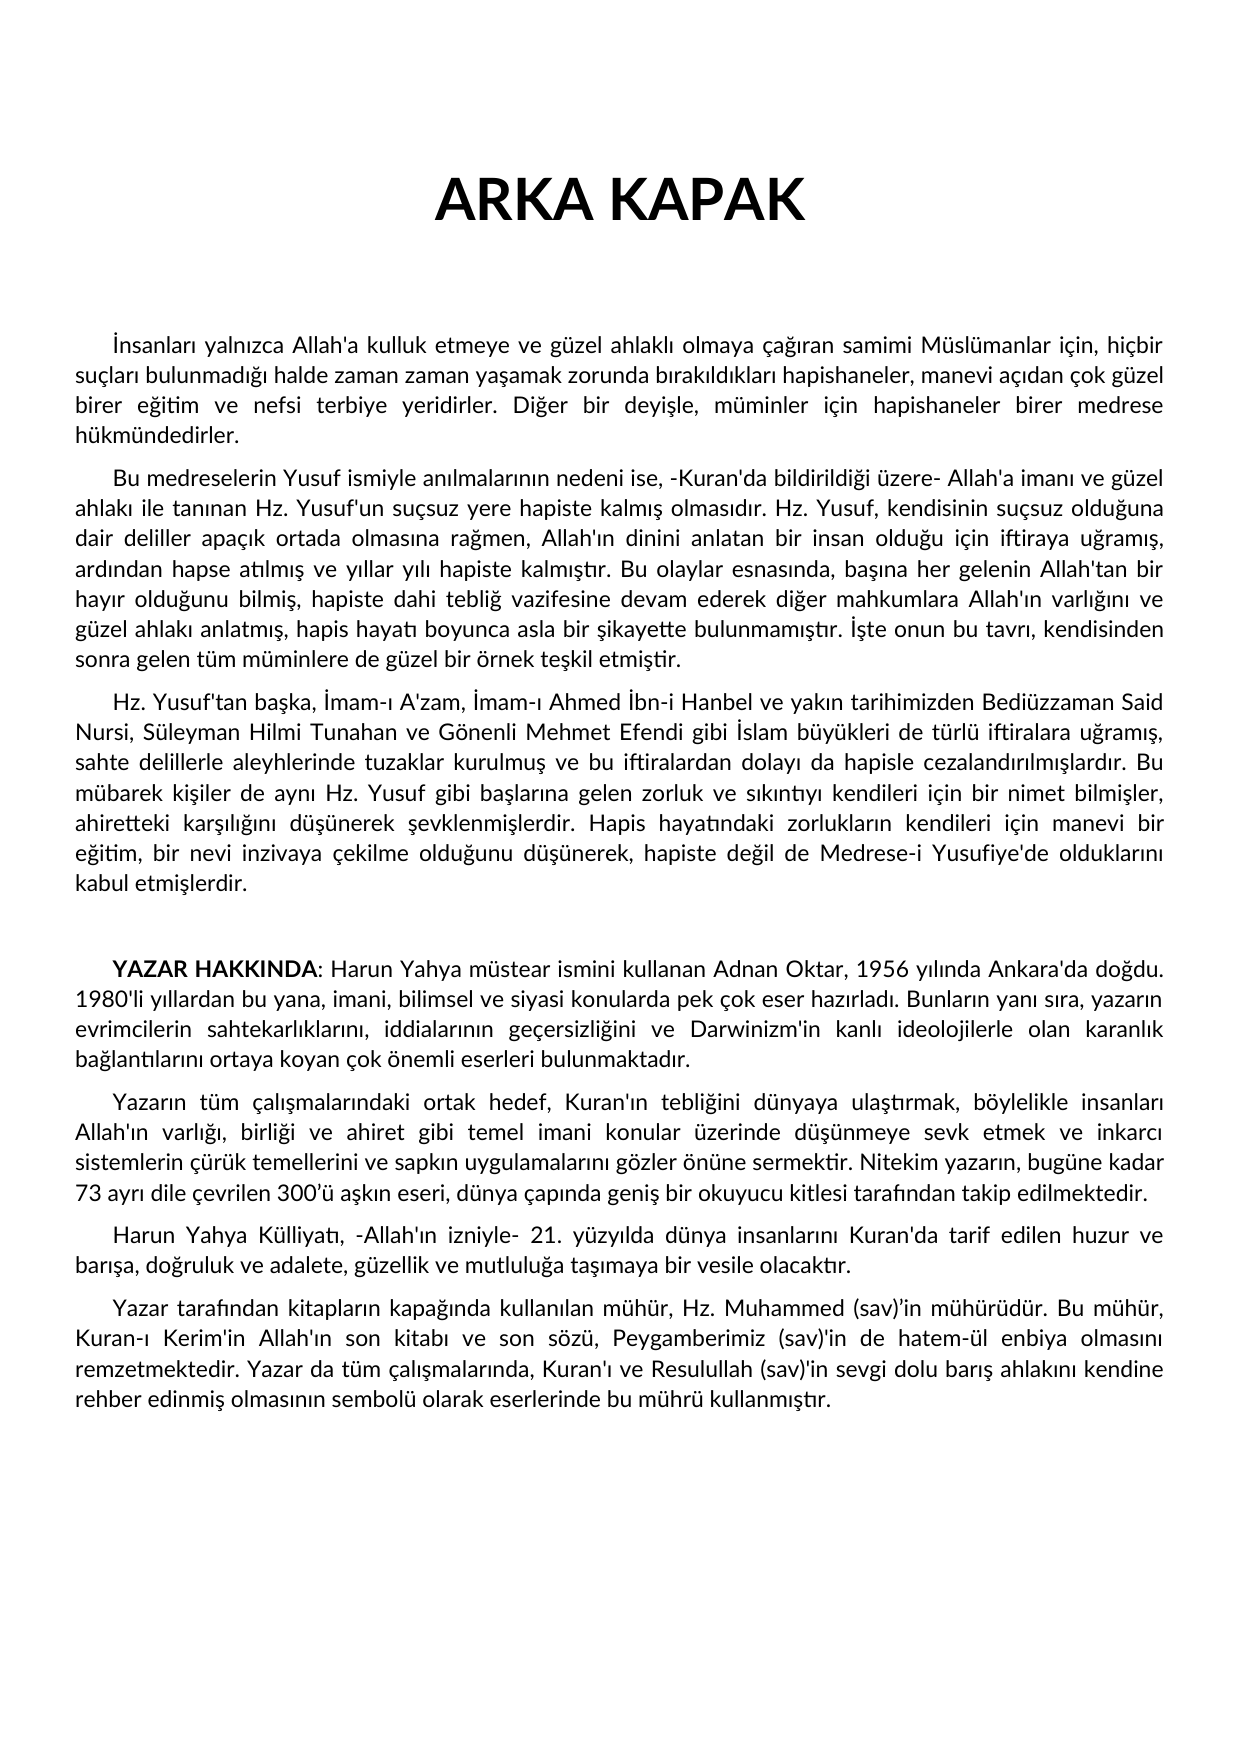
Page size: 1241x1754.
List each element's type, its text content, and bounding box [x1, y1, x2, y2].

text İnsanları yalnızca Allah'a kulluk etmeye ve güzel ahlaklı olmaya çağıran samimi Müslümanlar için, hiçbir suçları bulunmadığı halde zaman zaman yaşamak zorunda bırakıldıkları hapishaneler, manevi açıdan çok güzel birer eğitim ve nefsi terbiye yeridirler. Diğer bir deyişle, müminler için hapishaneler birer medrese hükmündedirler. [75, 330, 1165, 448]
text Hz. Yusuf'tan başka, İmam-ı A'zam, İmam-ı Ahmed İbn-i Hanbel ve yakın tarihimizden Bediüzzaman Said Nursi, Süleyman Hilmi Tunahan ve Gönenli Mehmet Efendi gibi İslam büyükleri de türlü iftiralara uğramış, sahte delillerle aleyhlerinde tuzaklar kurulmuş ve bu iftiralardan dolayı da hapisle cezalandırılmışlardır. Bu mübarek kişiler de aynı Hz. Yusuf gibi başlarına gelen zorluk ve sıkıntıyı kendileri için bir nimet bilmişler, ahiretteki karşılığını düşünerek şevklenmişlerdir. Hapis hayatındaki zorlukların kendileri için manevi bir eğitim, bir nevi inzivaya çekilme olduğunu düşünerek, hapiste değil de Medrese-i Yusufiye'de olduklarını kabul etmişlerdir. [75, 688, 1165, 896]
text Bu medreselerin Yusuf ismiyle anılmalarının nedeni ise, -Kuran'da bildirildiği üzere- Allah'a imanı ve güzel ahlakı ile tanınan Hz. Yusuf'un suçsuz yere hapiste kalmış olmasıdır. Hz. Yusuf, kendisinin suçsuz olduğuna dair deliller apaçık ortada olmasına rağmen, Allah'ın dinini anlatan bir insan olduğu için iftiraya uğramış, ardından hapse atılmış ve yıllar yılı hapiste kalmıştır. Bu olaylar esnasında, başına her gelenin Allah'tan bir hayır olduğunu bilmiş, hapiste dahi tebliğ vazifesine devam ederek diğer mahkumlara Allah'ın varlığını ve güzel ahlakı anlatmış, hapis hayatı boyunca asla bir şikayette bulunmamıştır. İşte onun bu tavrı, kendisinden sonra gelen tüm müminlere de güzel bir örnek teşkil etmiştir. [75, 464, 1165, 672]
text YAZAR HAKKINDA: Harun Yahya müstear ismini kullanan Adnan Oktar, 1956 yılında Ankara'da doğdu. 1980'li yıllardan bu yana, imani, bilimsel ve siyasi konularda pek çok eser hazırladı. Bunların yanı sıra, yazarın evrimcilerin sahtekarlıklarını, iddialarının geçersizliğini ve Darwinizm'in kanlı ideolojilerle olan karanlık bağlantılarını ortaya koyan çok önemli eserleri bulunmaktadır. [75, 954, 1165, 1072]
text Harun Yahya Külliyatı, -Allah'ın izniyle- 21. yüzyılda dünya insanlarını Kuran'da tarif edilen huzur ve barışa, doğruluk ve adalete, güzellik ve mutluluğa taşımaya bir vesile olacaktır. [75, 1221, 1165, 1279]
text Yazar tarafından kitapların kapağında kullanılan mühür, Hz. Muhammed (sav)’in mühürüdür. Bu mühür, Kuran-ı Kerim'in Allah'ın son kitabı ve son sözü, Peygamberimiz (sav)'in de hatem-ül enbiya olmasını remzetmektedir. Yazar da tüm çalışmalarında, Kuran'ı ve Resulullah (sav)'in sevgi dolu barış ahlakını kendine rehber edinmiş olmasının sembolü olarak eserlerinde bu mührü kullanmıştır. [75, 1294, 1165, 1412]
subtitle ARKA KAPAK [75, 162, 1165, 232]
text Yazarın tüm çalışmalarındaki ortak hedef, Kuran'ın tebliğini dünyaya ulaştırmak, böylelikle insanları Allah'ın varlığı, birliği ve ahiret gibi temel imani konular üzerinde düşünmeye sevk etmek ve inkarcı sistemlerin çürük temellerini ve sapkın uygulamalarını gözler önüne sermektir. Nitekim yazarın, bugüne kadar 73 ayrı dile çevrilen 300’ü aşkın eseri, dünya çapında geniş bir okuyucu kitlesi tarafından takip edilmektedir. [75, 1088, 1165, 1206]
